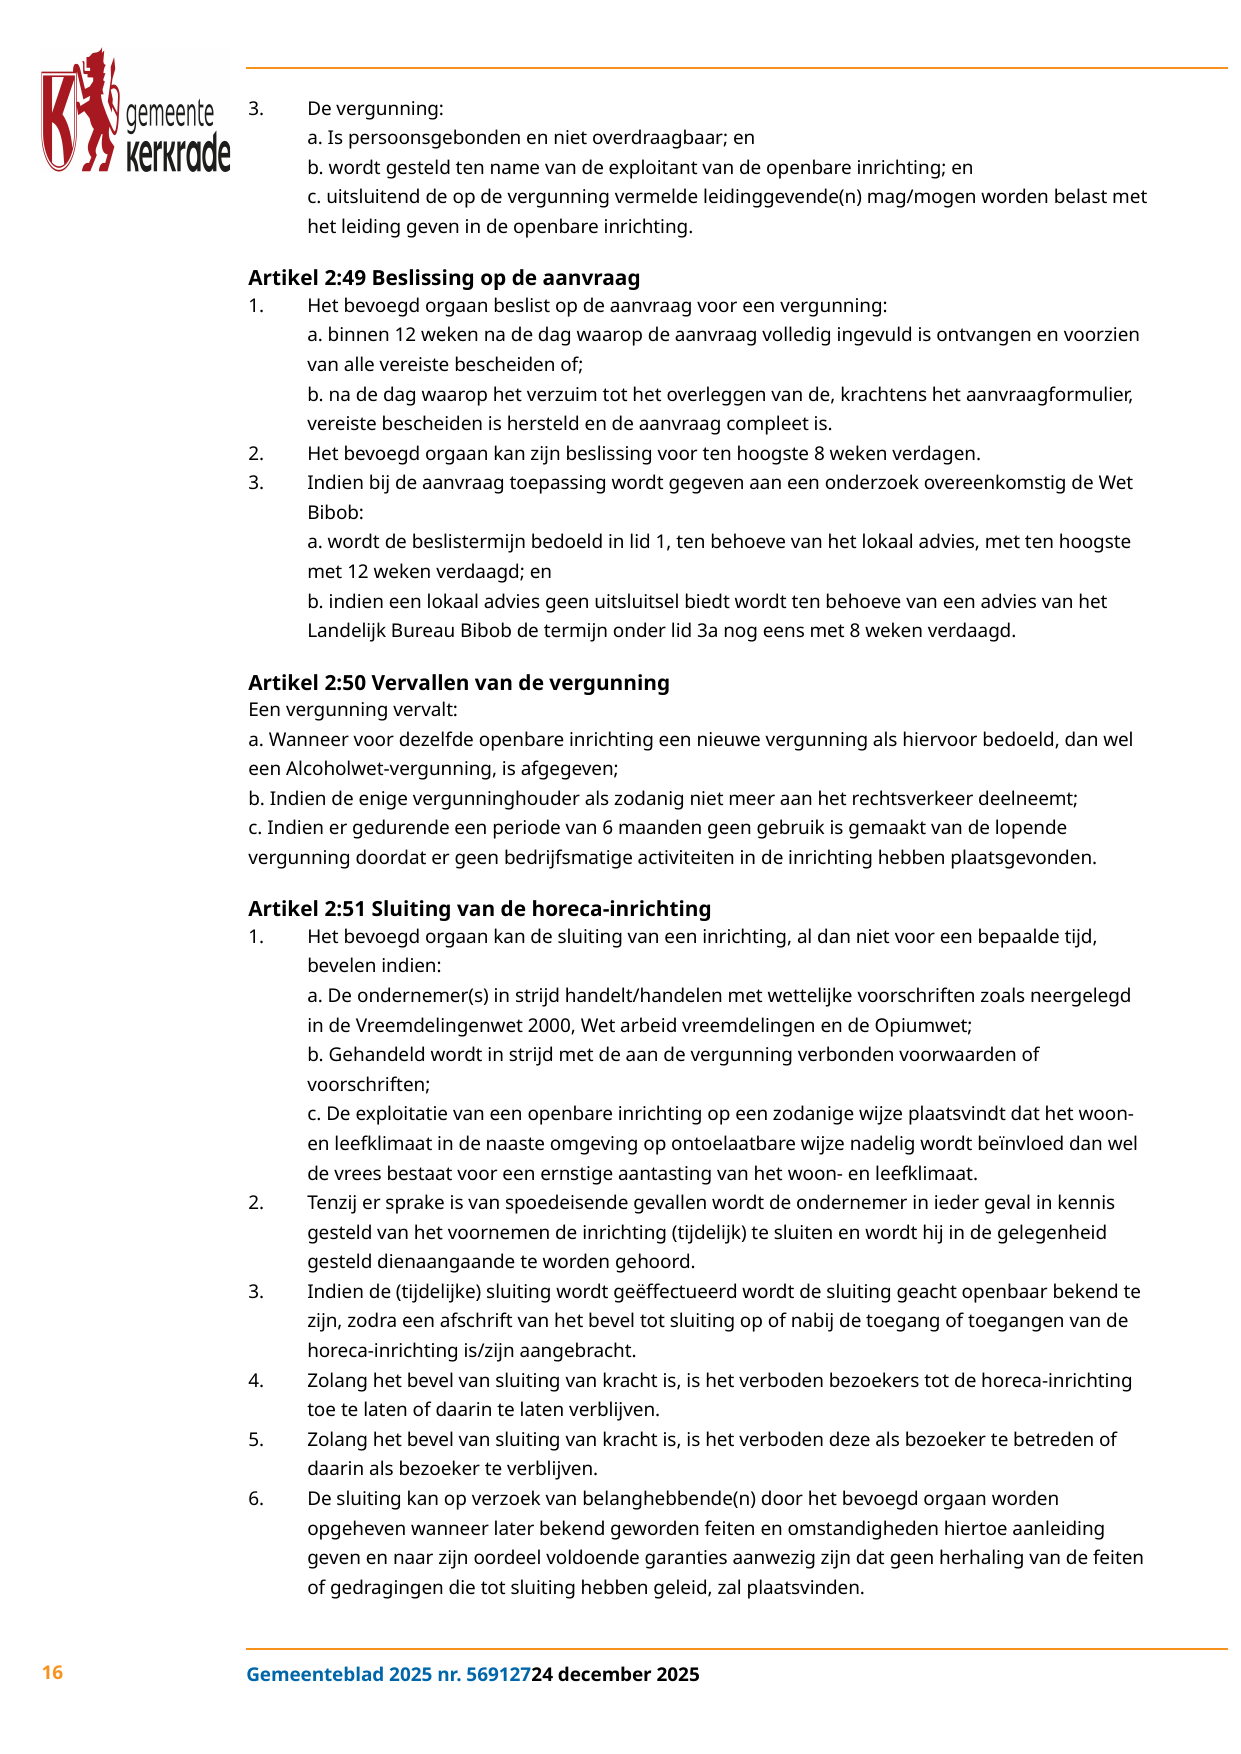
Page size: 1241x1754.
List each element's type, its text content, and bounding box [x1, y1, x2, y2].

text Artikel 2:49 Beslissing op de aanvraag [248, 263, 1152, 292]
list Indien bij de aanvraag toepassing wordt gegeven aan een onderzoek overeenkomstig de Wet Bibob: [248, 469, 1152, 525]
list Het bevoegd orgaan kan de sluiting van een inrichting, al dan niet voor een bepaalde tijd, bevelen indien: [248, 923, 1152, 978]
list De sluiting kan op verzoek van belanghebbende(n) door het bevoegd orgaan worden opgeheven wanneer later bekend geworden feiten en omstandigheden hiertoe aanleiding geven en naar zijn oordeel voldoende garanties aanwezig zijn dat geen herhaling van de feiten of gedragingen die tot sluiting hebben geleid, zal plaatsvinden. [248, 1485, 1152, 1599]
text c. Indien er gedurende een periode van 6 maanden geen gebruik is gemaakt van de lopende vergunning doordat er geen bedrijfsmatige activiteiten in de inrichting hebben plaatsgevonden. [248, 814, 1152, 870]
list Het bevoegd orgaan beslist op de aanvraag voor een vergunning: [248, 292, 1152, 318]
list Het bevoegd orgaan kan zijn beslissing voor ten hoogste 8 weken verdagen. [248, 440, 1152, 466]
text b. Indien de enige vergunninghouder als zodanig niet meer aan het rechtsverkeer deelneemt; [248, 785, 1152, 811]
list a. Is persoonsgebonden en niet overdraagbaar; en [248, 124, 1152, 150]
list c. uitsluitend de op de vergunning vermelde leidinggevende(n) mag/mogen worden belast met het leiding geven in de openbare inrichting. [248, 183, 1152, 239]
list b. indien een lokaal advies geen uitsluitsel biedt wordt ten behoeve van een advies van het Landelijk Bureau Bibob de termijn onder lid 3a nog eens met 8 weken verdaagd. [248, 588, 1152, 643]
list De vergunning: [248, 95, 1152, 121]
text Artikel 2:51 Sluiting van de horeca-inrichting [248, 894, 1152, 923]
list b. wordt gesteld ten name van de exploitant van de openbare inrichting; en [248, 154, 1152, 180]
list Indien de (tijdelijke) sluiting wordt geëffectueerd wordt de sluiting geacht openbaar bekend te zijn, zodra een afschrift van het bevel tot sluiting op of nabij de toegang of toegangen van de horeca-inrichting is/zijn aangebracht. [248, 1278, 1152, 1363]
text Artikel 2:50 Vervallen van de vergunning [248, 668, 1152, 696]
list a. binnen 12 weken na de dag waarop de aanvraag volledig ingevuld is ontvangen en voorzien van alle vereiste bescheiden of; [248, 322, 1152, 377]
text a. Wanneer voor dezelfde openbare inrichting een nieuwe vergunning als hiervoor bedoeld, dan wel een Alcoholwet-vergunning, is afgegeven; [248, 726, 1152, 781]
list Tenzij er sprake is van spoedeisende gevallen wordt de ondernemer in ieder geval in kennis gesteld van het voornemen de inrichting (tijdelijk) te sluiten en wordt hij in de gelegenheid gesteld dienaangaande te worden gehoord. [248, 1189, 1152, 1274]
list b. Gehandeld wordt in strijd met de aan de vergunning verbonden voorwaarden of voorschriften; [248, 1041, 1152, 1097]
list b. na de dag waarop het verzuim tot het overleggen van de, krachtens het aanvraagformulier, vereiste bescheiden is hersteld en de aanvraag compleet is. [248, 381, 1152, 436]
list Zolang het bevel van sluiting van kracht is, is het verboden bezoekers tot de horeca-inrichting toe te laten of daarin te laten verblijven. [248, 1367, 1152, 1422]
text Een vergunning vervalt: [248, 696, 1152, 722]
list Zolang het bevel van sluiting van kracht is, is het verboden deze als bezoeker te betreden of daarin als bezoeker te verblijven. [248, 1426, 1152, 1481]
list a. De ondernemer(s) in strijd handelt/handelen met wettelijke voorschriften zoals neergelegd in de Vreemdelingenwet 2000, Wet arbeid vreemdelingen en de Opiumwet; [248, 982, 1152, 1037]
picture [41, 47, 231, 172]
list a. wordt de beslistermijn bedoeld in lid 1, ten behoeve van het lokaal advies, met ten hoogste met 12 weken verdaagd; en [248, 529, 1152, 584]
list c. De exploitatie van een openbare inrichting op een zodanige wijze plaatsvindt dat het woon- en leefklimaat in de naaste omgeving op ontoelaatbare wijze nadelig wordt beïnvloed dan wel de vrees bestaat voor een ernstige aantasting van het woon- en leefklimaat. [248, 1101, 1152, 1185]
